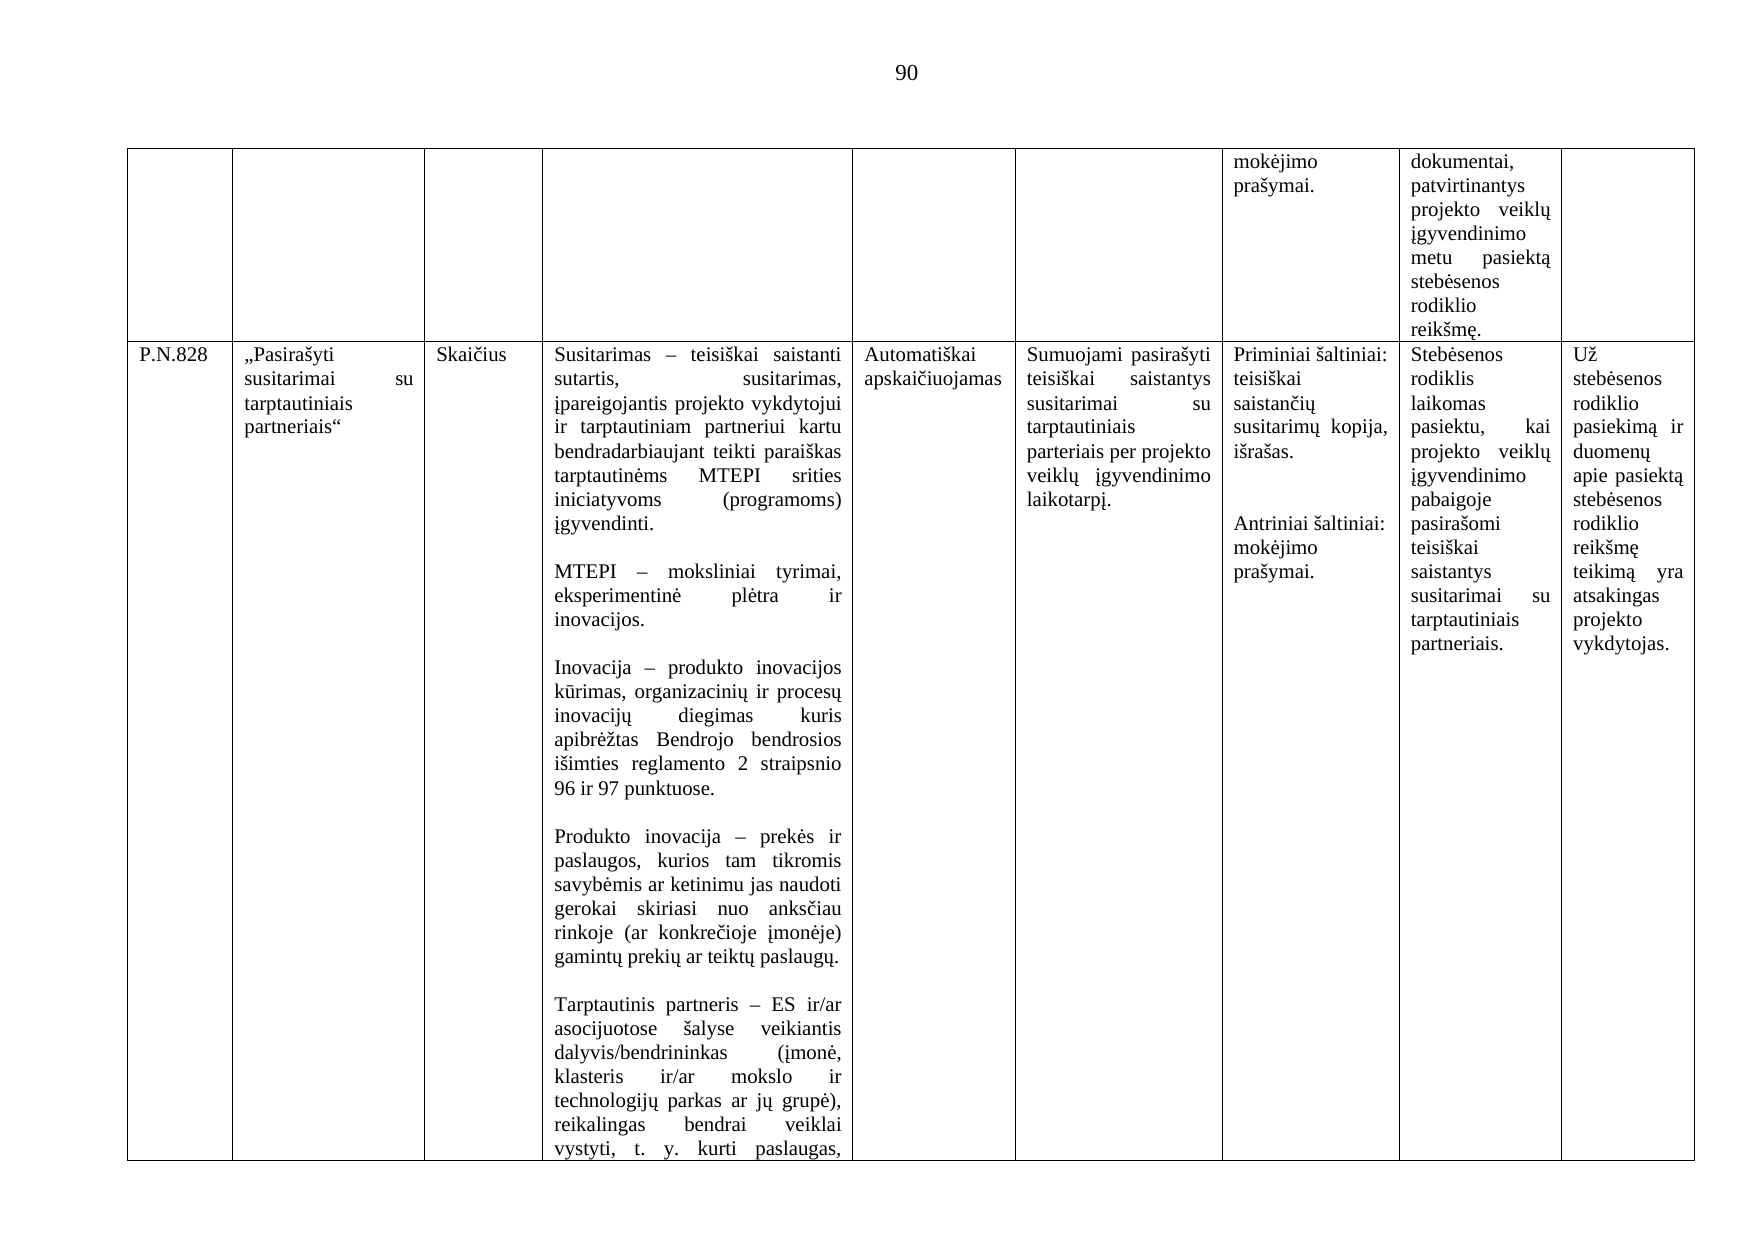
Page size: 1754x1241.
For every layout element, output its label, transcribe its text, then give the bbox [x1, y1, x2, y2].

table_cell Stebėsenos rodiklis laikomas pasiektu, kai projekto veiklų įgyvendinimo pabaigoje pasirašomi teisiškai saistantys susitarimai su tarptautiniais partneriais. [1400, 342, 1561, 1160]
table_cell [1562, 149, 1694, 341]
table_cell Priminiai šaltiniai: teisiškai saistančių susitarimų kopija, išrašas. Antriniai šaltiniai: mokėjimo prašymai. [1223, 342, 1399, 1160]
table_cell dokumentai, patvirtinantys projekto veiklų įgyvendinimo metu pasiektą stebėsenos rodiklio reikšmę. [1400, 149, 1561, 341]
table_cell [128, 149, 232, 341]
table_cell [543, 149, 852, 341]
table_cell [425, 149, 542, 341]
table_cell Susitarimas – teisiškai saistanti sutartis, susitarimas, įpareigojantis projekto vykdytojui ir tarptautiniam partneriui kartu bendradarbiaujant teikti paraiškas tarptautinėms MTEPI srities iniciatyvoms (programoms) įgyvendinti. MTEPI – moksliniai tyrimai, eksperimentinė plėtra ir inovacijos. Inovacija – produkto inovacijos kūrimas, organizacinių ir procesų inovacijų diegimas kuris apibrėžtas Bendrojo bendrosios išimties reglamento 2 straipsnio 96 ir 97 punktuose. Produkto inovacija – prekės ir paslaugos, kurios tam tikromis savybėmis ar ketinimu jas naudoti gerokai skiriasi nuo anksčiau rinkoje (ar konkrečioje įmonėje) gamintų prekių ar teiktų paslaugų. Tarptautinis partneris – ES ir/ar asocijuotose šalyse veikiantis dalyvis/bendrininkas (įmonė, klasteris ir/ar mokslo ir technologijų parkas ar jų grupė), reikalingas bendrai veiklai vystyti, t. y. kurti paslaugas, [543, 342, 852, 1160]
table_cell [233, 149, 424, 341]
table_cell P.N.828 [128, 342, 232, 1160]
table_cell „Pasirašyti susitarimai su tarptautiniais partneriais“ [233, 342, 424, 1160]
table_cell Automatiškai apskaičiuojamas [853, 342, 1015, 1160]
table_cell Sumuojami pasirašyti teisiškai saistantys susitarimai su tarptautiniais parteriais per projekto veiklų įgyvendinimo laikotarpį. [1016, 342, 1222, 1160]
table_cell [853, 149, 1015, 341]
table_cell mokėjimo prašymai. [1223, 149, 1399, 341]
table_cell Skaičius [425, 342, 542, 1160]
table_cell Už stebėsenos rodiklio pasiekimą ir duomenų apie pasiektą stebėsenos rodiklio reikšmę teikimą yra atsakingas projekto vykdytojas. [1562, 342, 1694, 1160]
table_cell [1016, 149, 1222, 341]
